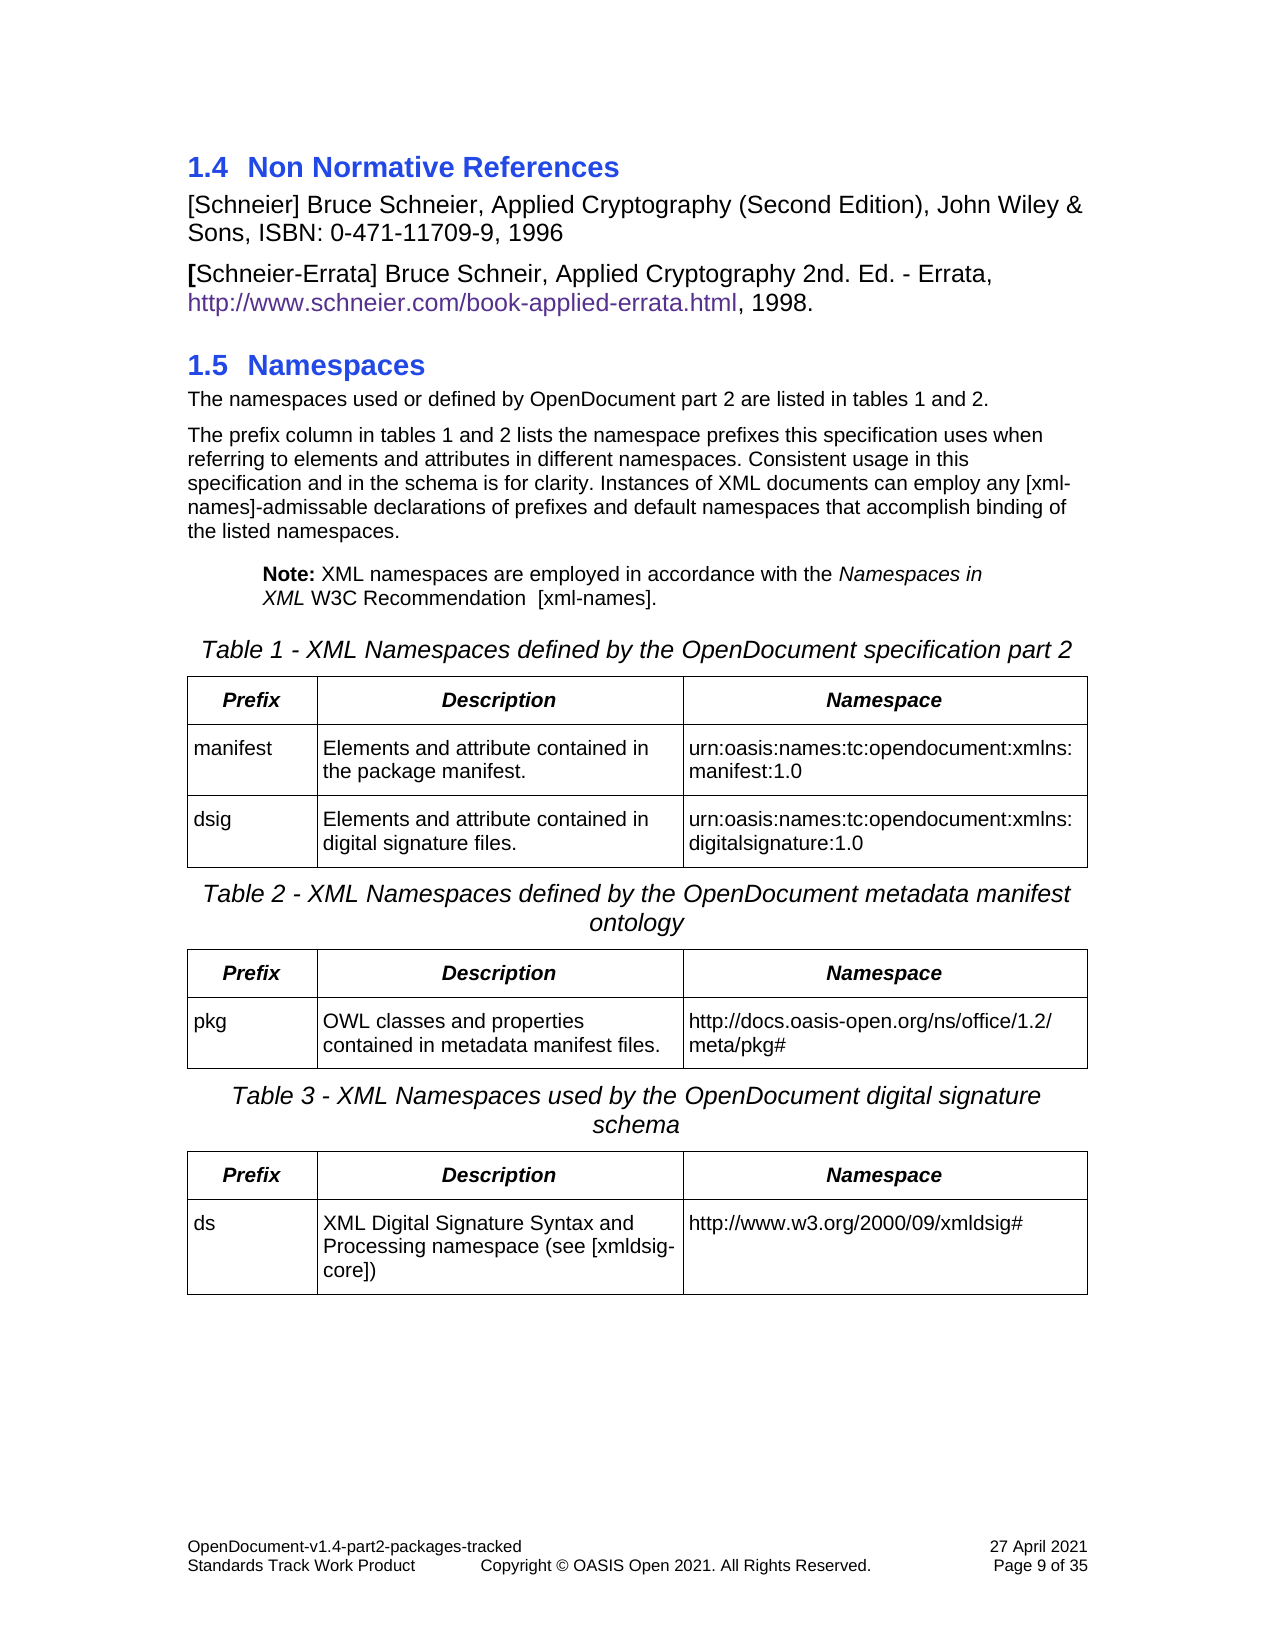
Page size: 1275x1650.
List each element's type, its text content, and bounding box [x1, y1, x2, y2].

table_cell http://docs.oasis-open.org/ns/office/1.2/meta/pkg# [684, 998, 1087, 1068]
table_cell manifest [188, 725, 317, 795]
text Table 1 - XML Namespaces defined by the OpenDocument specification part 2 [187, 634, 1088, 663]
text Note: XML namespaces are employed in accordance with the Namespaces in XML W3C Recommendation [xml-names]. [262, 562, 1013, 609]
table_cell OWL classes and properties contained in metadata manifest files. [318, 998, 683, 1068]
text The namespaces used or defined by OpenDocument part 2 are listed in tables 1 and 2. [187, 387, 1088, 411]
table_header Namespace [684, 950, 1087, 997]
table_header Namespace [684, 1152, 1087, 1198]
text [Schneier-Errata] Bruce Schneir, Applied Cryptography 2nd. Ed. - Errata, http://www.schneier.com/book-applied-errata.html, 1998. [187, 259, 1088, 317]
subtitle Non Normative References [187, 150, 1088, 183]
table_cell Elements and attribute contained in digital signature files. [318, 796, 683, 867]
table_cell ds [188, 1200, 317, 1294]
table_header Prefix [188, 1152, 317, 1198]
text Table 2 - XML Namespaces defined by the OpenDocument metadata manifest ontology [187, 879, 1088, 937]
table_cell http://www.w3.org/2000/09/xmldsig# [684, 1200, 1087, 1294]
table_header Description [318, 1152, 683, 1198]
text The prefix column in tables 1 and 2 lists the namespace prefixes this specification uses when referring to elements and attributes in different namespaces. Consistent usage in this specification and in the schema is for clarity. Instances of XML documents can employ any [xml-names]-admissable declarations of prefixes and default namespaces that accomplish binding of the listed namespaces. [187, 423, 1088, 543]
table_cell pkg [188, 998, 317, 1068]
table_cell urn:oasis:names:tc:opendocument:xmlns: manifest:1.0 [684, 725, 1087, 795]
table_header Description [318, 677, 683, 723]
table_header Prefix [188, 677, 317, 723]
table_cell dsig [188, 796, 317, 867]
table_header Namespace [684, 677, 1087, 723]
subtitle Namespaces [187, 348, 1088, 381]
table_cell Elements and attribute contained in the package manifest. [318, 725, 683, 795]
text [Schneier] Bruce Schneier, Applied Cryptography (Second Edition), John Wiley & Sons, ISBN: 0-471-11709-9, 1996 [187, 189, 1088, 247]
table_cell urn:oasis:names:tc:opendocument:xmlns:digitalsignature:1.0 [684, 796, 1087, 867]
table_header Prefix [188, 950, 317, 997]
text Table 3 - XML Namespaces used by the OpenDocument digital signature schema [187, 1081, 1088, 1138]
table_cell XML Digital Signature Syntax and Processing namespace (see [xmldsig-core]) [318, 1200, 683, 1294]
table_header Description [318, 950, 683, 997]
